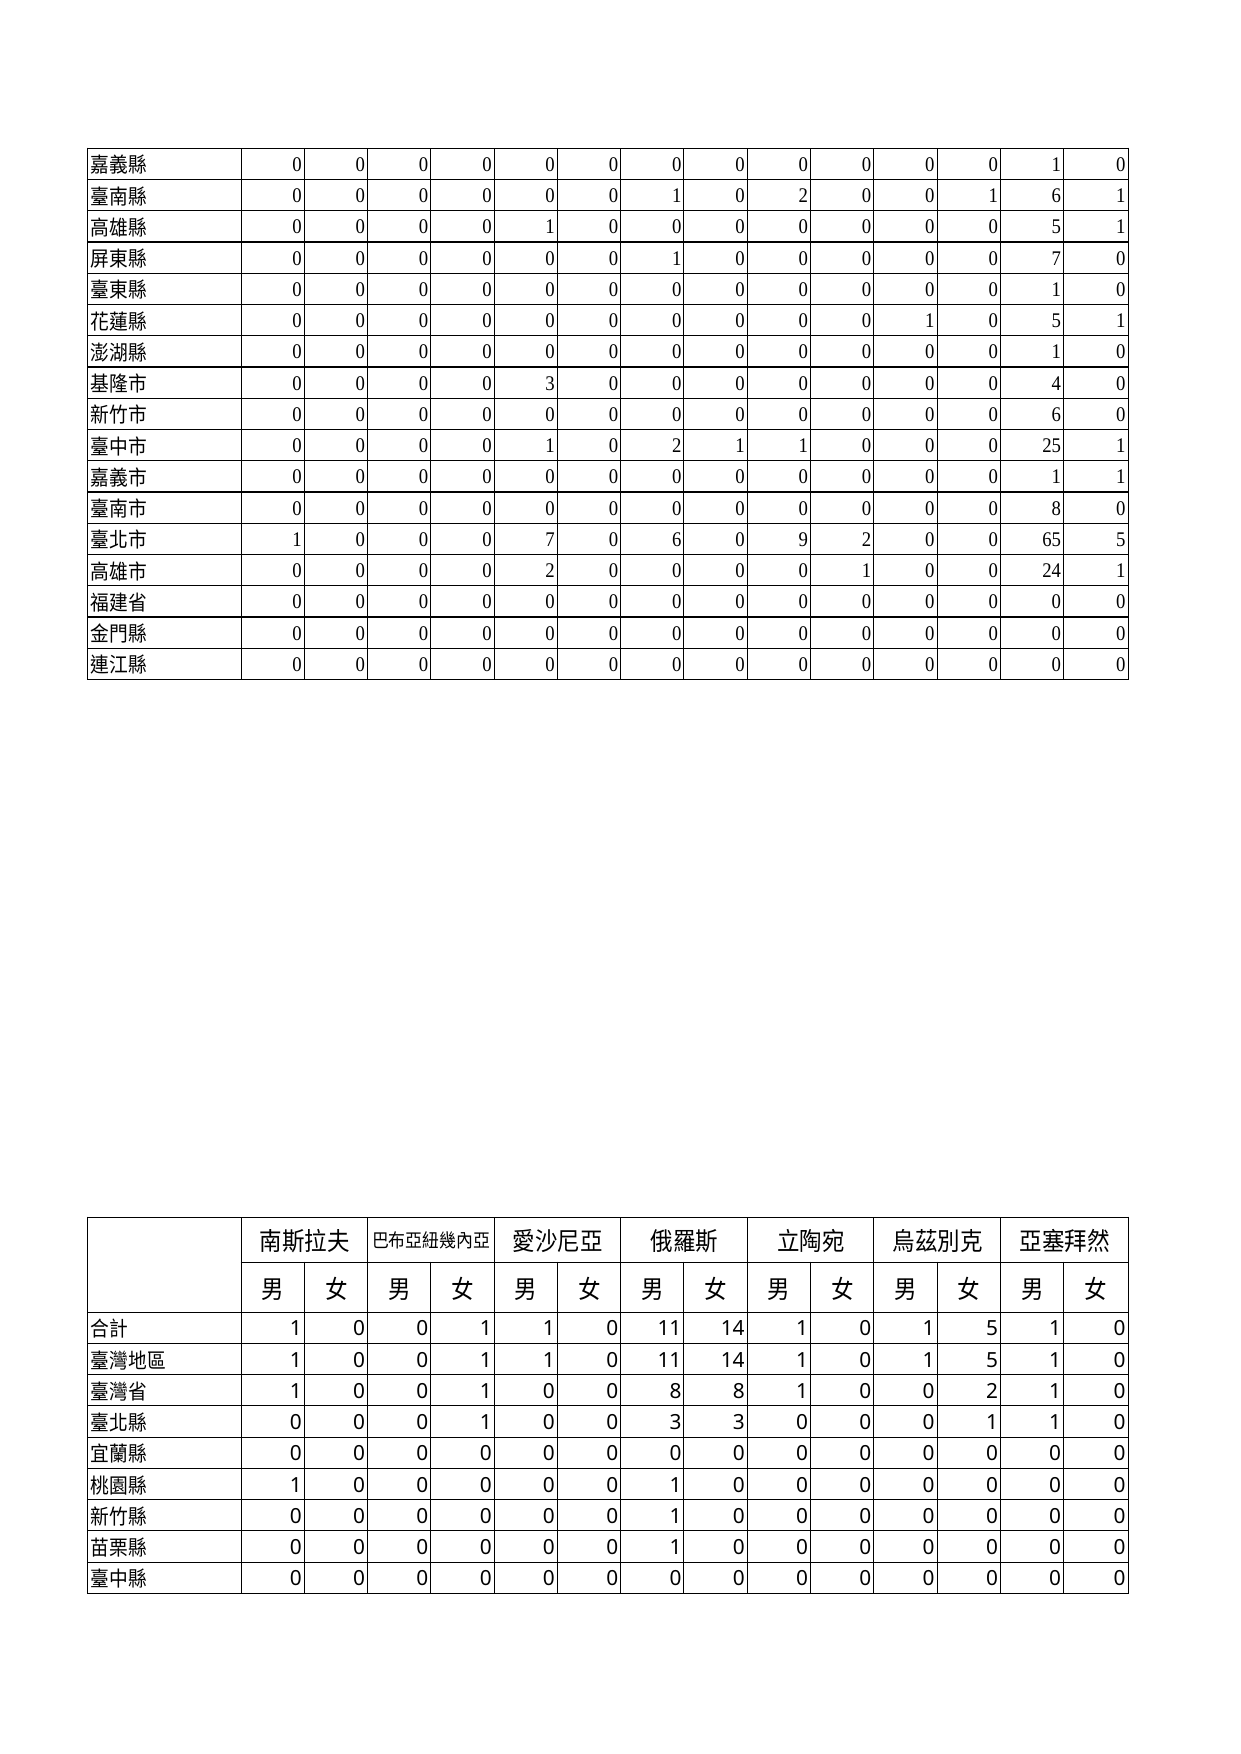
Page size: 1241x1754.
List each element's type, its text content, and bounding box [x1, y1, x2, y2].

table_cell 0 [1064, 368, 1128, 398]
table_cell 0 [748, 336, 810, 366]
table_cell 0 [684, 399, 747, 429]
table_cell 0 [811, 149, 873, 179]
table_cell 0 [1064, 274, 1128, 304]
table_cell 0 [1001, 1500, 1063, 1530]
table_cell 0 [242, 430, 304, 460]
table_cell 8 [684, 1375, 747, 1405]
table_cell 0 [684, 461, 747, 491]
table_cell 1 [431, 1375, 494, 1405]
table_cell 0 [684, 586, 747, 616]
table_cell 男 [242, 1263, 304, 1312]
table_cell 苗栗縣 [88, 1531, 241, 1562]
table_cell 0 [242, 274, 304, 304]
table_cell 1 [1064, 461, 1128, 491]
table_cell 女 [431, 1263, 494, 1312]
table_cell 0 [684, 1438, 747, 1468]
table_cell 0 [748, 399, 810, 429]
table_cell 0 [368, 305, 430, 335]
table_cell 0 [811, 461, 873, 491]
table_cell 0 [495, 1469, 557, 1499]
table_cell 1 [1064, 430, 1128, 460]
table_cell 1 [621, 1500, 683, 1530]
table_cell 0 [305, 336, 367, 366]
table_cell 0 [305, 1500, 367, 1530]
table_cell 高雄市 [88, 555, 241, 585]
table_cell 1 [1001, 1313, 1063, 1343]
table_cell 0 [558, 1375, 620, 1405]
table_cell 0 [368, 1563, 430, 1593]
table_cell 0 [242, 305, 304, 335]
table_cell 0 [684, 336, 747, 366]
table_cell 0 [621, 555, 683, 585]
table_cell 0 [495, 1406, 557, 1437]
table_cell 0 [558, 1438, 620, 1468]
table_cell 臺中縣 [88, 1563, 241, 1593]
table_cell 0 [621, 368, 683, 398]
table_cell 1 [621, 180, 683, 210]
table_header 巴布亞紐幾內亞 [368, 1218, 494, 1262]
table_cell 0 [431, 211, 494, 241]
table_cell 1 [1001, 336, 1063, 366]
table_cell 0 [558, 649, 620, 679]
table_cell 1 [495, 1344, 557, 1374]
table_cell 0 [242, 493, 304, 523]
table_cell 0 [305, 524, 367, 554]
table_cell 11 [621, 1344, 683, 1374]
table_cell 澎湖縣 [88, 336, 241, 366]
table_cell 0 [874, 180, 937, 210]
table_cell 0 [305, 1406, 367, 1437]
table_cell 0 [368, 243, 430, 273]
table_cell 0 [748, 493, 810, 523]
table_cell 0 [242, 336, 304, 366]
table_cell 0 [368, 430, 430, 460]
table_cell 0 [558, 1313, 620, 1343]
table_cell 0 [1001, 618, 1063, 648]
table_cell 0 [242, 618, 304, 648]
table_cell 4 [1001, 368, 1063, 398]
table_cell 0 [811, 399, 873, 429]
table_cell 0 [811, 305, 873, 335]
table_cell 3 [495, 368, 557, 398]
table_cell 0 [938, 1531, 1000, 1562]
table_cell 0 [748, 461, 810, 491]
table_cell 0 [305, 461, 367, 491]
table_cell 0 [748, 211, 810, 241]
table_cell 1 [748, 1375, 810, 1405]
table_cell 1 [1064, 305, 1128, 335]
table_cell 1 [748, 430, 810, 460]
table_cell 0 [431, 243, 494, 273]
table_cell 0 [938, 305, 1000, 335]
table_cell 0 [938, 1563, 1000, 1593]
table_cell 0 [938, 274, 1000, 304]
table_cell 0 [874, 243, 937, 273]
table_cell 1 [938, 180, 1000, 210]
table_cell 0 [874, 430, 937, 460]
table_cell 0 [621, 305, 683, 335]
table_cell 7 [495, 524, 557, 554]
table_cell 6 [621, 524, 683, 554]
table_cell 0 [621, 336, 683, 366]
table_cell 0 [1064, 1344, 1128, 1374]
table_cell 0 [558, 149, 620, 179]
table_cell 屏東縣 [88, 243, 241, 273]
table_cell 0 [242, 243, 304, 273]
table_cell 6 [1001, 399, 1063, 429]
table_cell 花蓮縣 [88, 305, 241, 335]
table_cell 0 [368, 618, 430, 648]
table_cell 0 [1064, 1406, 1128, 1437]
table_cell 0 [305, 1438, 367, 1468]
table_cell 0 [684, 524, 747, 554]
table_cell 0 [874, 524, 937, 554]
table_cell 0 [938, 524, 1000, 554]
table_cell 0 [684, 649, 747, 679]
table_cell 0 [558, 430, 620, 460]
table_cell 1 [621, 1531, 683, 1562]
table_cell 0 [431, 399, 494, 429]
table_cell 0 [684, 149, 747, 179]
table_cell 0 [558, 618, 620, 648]
table_cell 1 [1001, 149, 1063, 179]
table_cell 0 [368, 149, 430, 179]
table_cell 1 [1001, 1406, 1063, 1437]
table_cell 0 [1064, 1531, 1128, 1562]
table_cell 0 [938, 430, 1000, 460]
table_cell 0 [621, 618, 683, 648]
table_cell 0 [684, 368, 747, 398]
table_cell 男 [1001, 1263, 1063, 1312]
table_cell 0 [431, 1531, 494, 1562]
table_cell 0 [495, 1563, 557, 1593]
table_cell 0 [558, 336, 620, 366]
table_cell 5 [938, 1344, 1000, 1374]
table_cell 0 [431, 180, 494, 210]
table_cell 高雄縣 [88, 211, 241, 241]
table_cell 0 [558, 1531, 620, 1562]
table_cell 0 [874, 586, 937, 616]
table_cell 0 [748, 274, 810, 304]
table_cell 0 [242, 555, 304, 585]
table_cell 0 [748, 305, 810, 335]
table_cell 0 [811, 1500, 873, 1530]
table_cell 65 [1001, 524, 1063, 554]
table_cell 7 [1001, 243, 1063, 273]
table_cell 0 [811, 649, 873, 679]
table_cell 女 [305, 1263, 367, 1312]
table_cell 0 [305, 399, 367, 429]
table_cell 2 [938, 1375, 1000, 1405]
table_cell 0 [305, 211, 367, 241]
table_cell 0 [621, 461, 683, 491]
table_cell 0 [1064, 586, 1128, 616]
table_cell 0 [431, 1469, 494, 1499]
table_cell 0 [684, 211, 747, 241]
table_cell 0 [495, 399, 557, 429]
table_cell 0 [305, 1469, 367, 1499]
table_cell 0 [748, 1469, 810, 1499]
table_cell 0 [558, 368, 620, 398]
table_cell 0 [684, 618, 747, 648]
table_cell 女 [938, 1263, 1000, 1312]
table_cell 0 [811, 618, 873, 648]
table_cell 金門縣 [88, 618, 241, 648]
table_cell 0 [242, 1563, 304, 1593]
table_cell 臺南縣 [88, 180, 241, 210]
table_cell 新竹市 [88, 399, 241, 429]
table_cell 男 [874, 1263, 937, 1312]
table_cell 男 [748, 1263, 810, 1312]
table_cell 0 [621, 1438, 683, 1468]
table_cell 0 [558, 211, 620, 241]
table_cell 0 [811, 430, 873, 460]
table_cell 0 [368, 368, 430, 398]
table_cell 0 [684, 493, 747, 523]
table_header 立陶宛 [748, 1218, 873, 1262]
table_cell 2 [748, 180, 810, 210]
table_cell 0 [874, 336, 937, 366]
table_cell 0 [748, 555, 810, 585]
table_cell 0 [938, 211, 1000, 241]
table_cell 1 [1001, 1375, 1063, 1405]
table_cell 0 [621, 586, 683, 616]
table_cell 0 [874, 1438, 937, 1468]
table_cell 0 [1064, 1438, 1128, 1468]
table_cell 9 [748, 524, 810, 554]
table_cell 0 [874, 368, 937, 398]
table_cell 0 [242, 1406, 304, 1437]
table_cell 0 [305, 649, 367, 679]
table_cell 0 [874, 211, 937, 241]
table_cell 0 [431, 524, 494, 554]
table_cell 0 [684, 180, 747, 210]
table_cell 0 [811, 211, 873, 241]
table_cell 0 [368, 1500, 430, 1530]
table_cell 0 [558, 493, 620, 523]
table_cell 1 [242, 1469, 304, 1499]
table_cell 1 [874, 1313, 937, 1343]
table_cell 1 [621, 243, 683, 273]
table_cell 0 [305, 618, 367, 648]
table_cell 0 [242, 1531, 304, 1562]
table_cell 0 [305, 368, 367, 398]
table_cell 0 [368, 1375, 430, 1405]
table_cell 臺東縣 [88, 274, 241, 304]
table_cell 0 [811, 1469, 873, 1499]
table_cell 0 [938, 336, 1000, 366]
table_cell 0 [431, 368, 494, 398]
table_cell 24 [1001, 555, 1063, 585]
table_cell 0 [1064, 649, 1128, 679]
table_cell 0 [558, 274, 620, 304]
table_cell 0 [621, 493, 683, 523]
table_cell 0 [938, 493, 1000, 523]
table_cell 0 [368, 524, 430, 554]
table_cell 0 [431, 493, 494, 523]
table_cell 男 [368, 1263, 430, 1312]
table_cell 臺中市 [88, 430, 241, 460]
table_cell 0 [938, 649, 1000, 679]
table_cell 8 [621, 1375, 683, 1405]
table_cell 0 [811, 1438, 873, 1468]
table_cell 0 [558, 1563, 620, 1593]
table_cell 0 [368, 399, 430, 429]
table_cell 0 [242, 1438, 304, 1468]
table_cell 0 [305, 305, 367, 335]
table_cell 1 [242, 1375, 304, 1405]
table_cell 0 [1064, 1375, 1128, 1405]
table_cell 1 [874, 1344, 937, 1374]
table_cell 0 [748, 649, 810, 679]
table_cell 0 [811, 274, 873, 304]
table_cell 0 [748, 1563, 810, 1593]
table_cell 0 [874, 1406, 937, 1437]
table_cell 2 [811, 524, 873, 554]
table_cell 0 [874, 1531, 937, 1562]
table_cell 0 [242, 180, 304, 210]
table_cell 0 [621, 399, 683, 429]
table_cell 0 [811, 1406, 873, 1437]
table_cell 0 [811, 336, 873, 366]
table_cell 0 [495, 586, 557, 616]
table_cell 1 [1001, 1344, 1063, 1374]
table_cell 0 [1001, 586, 1063, 616]
table_cell 0 [748, 1406, 810, 1437]
table_cell 14 [684, 1344, 747, 1374]
table_cell 桃園縣 [88, 1469, 241, 1499]
table_cell 0 [305, 430, 367, 460]
table_cell 0 [621, 1563, 683, 1593]
table_cell 0 [938, 243, 1000, 273]
table_header 愛沙尼亞 [495, 1218, 620, 1262]
table_cell 0 [874, 1500, 937, 1530]
table_cell 0 [558, 305, 620, 335]
table_cell 女 [1064, 1263, 1128, 1312]
table_cell 25 [1001, 430, 1063, 460]
table_cell 0 [748, 243, 810, 273]
table_cell 0 [431, 461, 494, 491]
table_cell 0 [368, 1313, 430, 1343]
table_cell 0 [368, 586, 430, 616]
table_cell 0 [495, 274, 557, 304]
table_cell 14 [684, 1313, 747, 1343]
table_cell 1 [684, 430, 747, 460]
table_cell 0 [874, 1563, 937, 1593]
table_cell 5 [938, 1313, 1000, 1343]
table_cell 0 [495, 649, 557, 679]
table_cell 0 [1064, 149, 1128, 179]
table_cell 0 [242, 1500, 304, 1530]
table_cell 1 [1001, 461, 1063, 491]
table_cell 1 [621, 1469, 683, 1499]
table_cell 福建省 [88, 586, 241, 616]
table_cell 0 [1001, 1563, 1063, 1593]
table_cell 3 [621, 1406, 683, 1437]
table_cell 1 [495, 211, 557, 241]
table_cell 0 [431, 149, 494, 179]
table_cell 1 [431, 1313, 494, 1343]
table_cell 0 [874, 1375, 937, 1405]
table_cell 0 [495, 493, 557, 523]
table_cell 0 [1001, 1438, 1063, 1468]
table_cell 0 [558, 1500, 620, 1530]
table_cell 0 [242, 649, 304, 679]
table_cell 0 [242, 211, 304, 241]
table_cell 0 [748, 149, 810, 179]
table_cell 宜蘭縣 [88, 1438, 241, 1468]
table_cell 0 [558, 243, 620, 273]
table_cell 0 [368, 274, 430, 304]
table_cell 0 [558, 180, 620, 210]
table_cell 3 [684, 1406, 747, 1437]
table_cell 0 [684, 1500, 747, 1530]
table_cell 0 [368, 336, 430, 366]
table_cell 5 [1001, 211, 1063, 241]
table_cell 男 [495, 1263, 557, 1312]
table_cell 1 [242, 524, 304, 554]
table_cell 1 [938, 1406, 1000, 1437]
table_cell 11 [621, 1313, 683, 1343]
table_cell 0 [368, 461, 430, 491]
table_cell 0 [242, 368, 304, 398]
table_cell 0 [558, 1469, 620, 1499]
table_cell 0 [431, 336, 494, 366]
table_cell 0 [1064, 493, 1128, 523]
table_cell 0 [558, 524, 620, 554]
table_cell 0 [621, 274, 683, 304]
table_cell 6 [1001, 180, 1063, 210]
table_cell 0 [938, 399, 1000, 429]
table_cell 0 [558, 1344, 620, 1374]
table_cell 0 [1064, 336, 1128, 366]
table_cell 0 [684, 243, 747, 273]
table_cell 0 [938, 368, 1000, 398]
table_cell 1 [874, 305, 937, 335]
table_cell 0 [938, 1438, 1000, 1468]
table_cell 0 [495, 149, 557, 179]
table_cell 0 [1001, 649, 1063, 679]
table_cell 0 [811, 243, 873, 273]
table_cell 0 [1064, 1313, 1128, 1343]
table_cell 0 [368, 1469, 430, 1499]
table_cell 0 [431, 1438, 494, 1468]
table_cell 0 [938, 555, 1000, 585]
table_cell 臺北市 [88, 524, 241, 554]
table_cell 0 [431, 430, 494, 460]
table_cell 臺北縣 [88, 1406, 241, 1437]
table_header 烏茲別克 [874, 1218, 1000, 1262]
table_cell 0 [1064, 399, 1128, 429]
table_cell 嘉義縣 [88, 149, 241, 179]
table_cell 0 [495, 1375, 557, 1405]
table_cell 0 [242, 461, 304, 491]
table_cell 0 [305, 1313, 367, 1343]
table_cell 0 [1064, 1469, 1128, 1499]
table_cell 1 [1064, 555, 1128, 585]
table_cell 0 [874, 493, 937, 523]
table_cell 0 [495, 1531, 557, 1562]
table_cell 0 [1001, 1469, 1063, 1499]
table_cell 連江縣 [88, 649, 241, 679]
table_cell 1 [1001, 274, 1063, 304]
table_cell 0 [938, 1500, 1000, 1530]
table_header 俄羅斯 [621, 1218, 747, 1262]
table_cell 0 [558, 1406, 620, 1437]
table_cell 5 [1001, 305, 1063, 335]
table_cell 0 [1001, 1531, 1063, 1562]
table_cell 女 [811, 1263, 873, 1312]
table_cell 0 [874, 461, 937, 491]
table_cell 0 [495, 180, 557, 210]
table_cell 臺南市 [88, 493, 241, 523]
table_cell 新竹縣 [88, 1500, 241, 1530]
table_cell 1 [242, 1344, 304, 1374]
table_cell 0 [495, 1438, 557, 1468]
table_cell 0 [431, 649, 494, 679]
table_cell 0 [748, 618, 810, 648]
table_cell 0 [368, 180, 430, 210]
table_cell 0 [874, 149, 937, 179]
table_cell 0 [242, 149, 304, 179]
table_cell 0 [684, 305, 747, 335]
table_cell 0 [874, 1469, 937, 1499]
table_cell 0 [621, 649, 683, 679]
table_cell 0 [368, 1406, 430, 1437]
table_cell 1 [1064, 211, 1128, 241]
table_cell 0 [1064, 618, 1128, 648]
table_cell 0 [748, 1500, 810, 1530]
table_cell 基隆市 [88, 368, 241, 398]
table_cell 0 [305, 243, 367, 273]
table_cell 0 [495, 461, 557, 491]
table_cell 1 [431, 1344, 494, 1374]
table_cell 0 [811, 1344, 873, 1374]
table_cell 0 [431, 1500, 494, 1530]
table_cell 0 [1064, 1563, 1128, 1593]
table_cell 0 [368, 555, 430, 585]
table_cell 嘉義市 [88, 461, 241, 491]
table_cell 0 [431, 586, 494, 616]
table_cell 0 [305, 1375, 367, 1405]
table_header [88, 1218, 241, 1312]
table_cell 0 [811, 368, 873, 398]
table_cell 0 [874, 618, 937, 648]
table_header 南斯拉夫 [242, 1218, 367, 1262]
table_cell 0 [558, 555, 620, 585]
table_cell 0 [368, 1344, 430, 1374]
table_cell 0 [874, 555, 937, 585]
table_cell 男 [621, 1263, 683, 1312]
table_cell 0 [811, 1563, 873, 1593]
table_cell 0 [495, 336, 557, 366]
table_cell 0 [938, 149, 1000, 179]
table_cell 臺灣地區 [88, 1344, 241, 1374]
table_cell 0 [558, 461, 620, 491]
table_cell 0 [431, 555, 494, 585]
table_cell 0 [684, 1469, 747, 1499]
table_cell 0 [684, 1531, 747, 1562]
table_cell 0 [495, 618, 557, 648]
table_cell 0 [811, 1531, 873, 1562]
table_cell 0 [305, 586, 367, 616]
table_cell 0 [305, 180, 367, 210]
table_cell 0 [368, 493, 430, 523]
table_cell 0 [874, 649, 937, 679]
table_cell 臺灣省 [88, 1375, 241, 1405]
table_cell 0 [305, 493, 367, 523]
table_cell 0 [811, 493, 873, 523]
table_cell 1 [811, 555, 873, 585]
table_cell 0 [938, 618, 1000, 648]
table_cell 0 [368, 1531, 430, 1562]
table_cell 0 [495, 305, 557, 335]
table_cell 0 [811, 1375, 873, 1405]
table_cell 0 [748, 1438, 810, 1468]
table_cell 0 [305, 274, 367, 304]
table_cell 0 [621, 149, 683, 179]
table_cell 0 [684, 1563, 747, 1593]
table_cell 0 [874, 399, 937, 429]
table_cell 0 [242, 399, 304, 429]
table_cell 0 [748, 1531, 810, 1562]
table_cell 0 [874, 274, 937, 304]
table_cell 0 [938, 1469, 1000, 1499]
table_cell 0 [431, 618, 494, 648]
table_header 亞塞拜然 [1001, 1218, 1128, 1262]
table_cell 0 [811, 180, 873, 210]
table_cell 女 [558, 1263, 620, 1312]
table_cell 女 [684, 1263, 747, 1312]
table_cell 0 [368, 211, 430, 241]
table_cell 1 [495, 1313, 557, 1343]
table_cell 0 [305, 1344, 367, 1374]
table_cell 0 [558, 586, 620, 616]
table_cell 0 [242, 586, 304, 616]
table_cell 0 [811, 586, 873, 616]
table_cell 0 [748, 368, 810, 398]
table_cell 0 [811, 1313, 873, 1343]
table_cell 合計 [88, 1313, 241, 1343]
table_cell 1 [1064, 180, 1128, 210]
table_cell 0 [621, 211, 683, 241]
table_cell 1 [495, 430, 557, 460]
table_cell 0 [1064, 243, 1128, 273]
table_cell 0 [938, 586, 1000, 616]
table_cell 0 [305, 555, 367, 585]
table_cell 0 [938, 461, 1000, 491]
table_cell 0 [495, 1500, 557, 1530]
table_cell 0 [305, 1563, 367, 1593]
table_cell 0 [368, 649, 430, 679]
table_cell 0 [305, 1531, 367, 1562]
table_cell 5 [1064, 524, 1128, 554]
table_cell 0 [748, 586, 810, 616]
table_cell 0 [431, 305, 494, 335]
table_cell 0 [431, 274, 494, 304]
table_cell 1 [748, 1344, 810, 1374]
table_cell 1 [748, 1313, 810, 1343]
table_cell 8 [1001, 493, 1063, 523]
table_cell 1 [242, 1313, 304, 1343]
table_cell 0 [1064, 1500, 1128, 1530]
table_cell 1 [431, 1406, 494, 1437]
table_cell 2 [621, 430, 683, 460]
table_cell 0 [368, 1438, 430, 1468]
table_cell 0 [495, 243, 557, 273]
table_cell 0 [305, 149, 367, 179]
table_cell 0 [558, 399, 620, 429]
table_cell 0 [431, 1563, 494, 1593]
table_cell 2 [495, 555, 557, 585]
table_cell 0 [684, 555, 747, 585]
table_cell 0 [684, 274, 747, 304]
